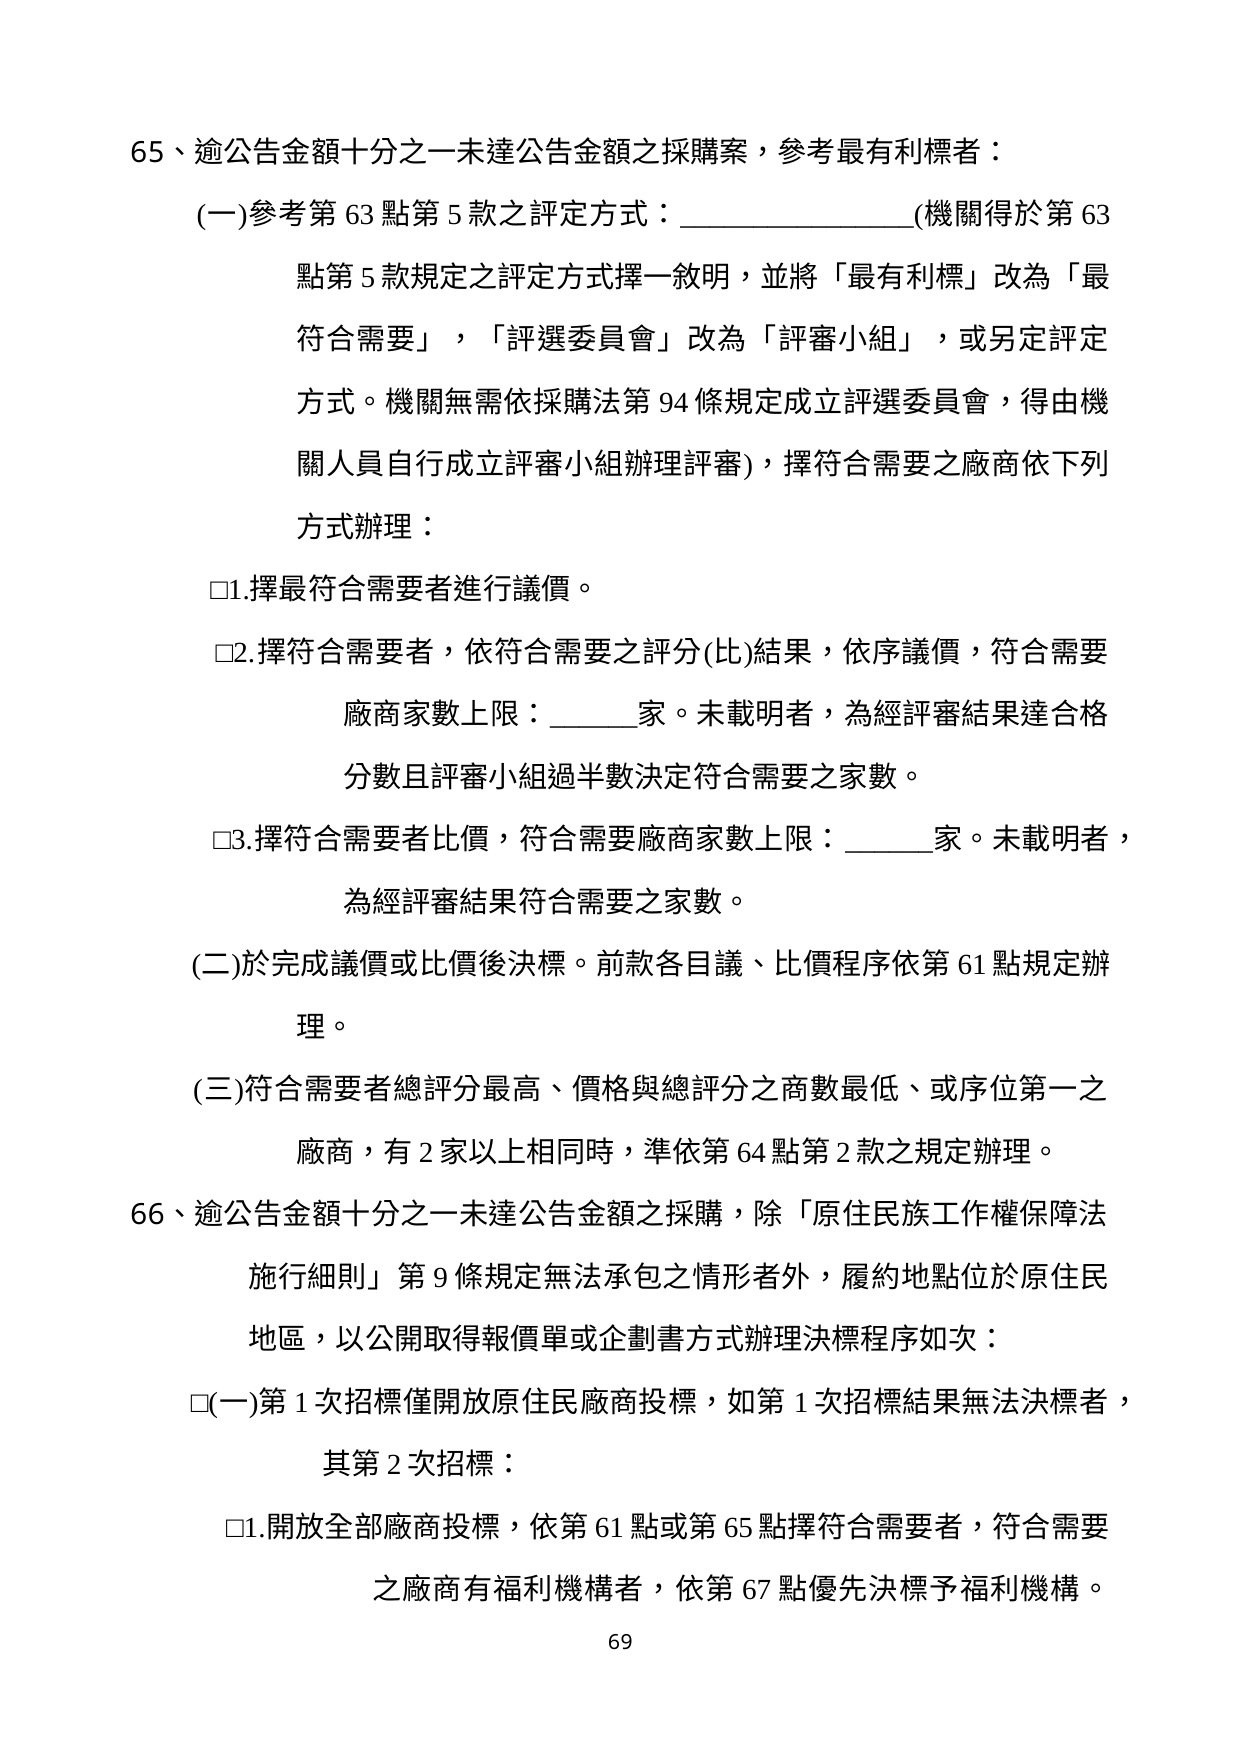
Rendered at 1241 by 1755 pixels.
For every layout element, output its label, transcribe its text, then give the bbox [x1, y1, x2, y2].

text □2.擇符合需要者，依符合需要之評分(比)結果，依序議價，符合需要廠商家數上限：______家。未載明者，為經評審結果達合格分數且評審小組過半數決定符合需要之家數。 [130, 608, 1110, 795]
text (二)於完成議價或比價後決標。前款各目議、比價程序依第61點規定辦理。 [130, 920, 1110, 1045]
text □1.擇最符合需要者進行議價。 [130, 545, 1110, 608]
list 逾公告金額十分之一未達公告金額之採購，除「原住民族工作權保障法施行細則」第9條規定無法承包之情形者外，履約地點位於原住民地區，以公開取得報價單或企劃書方式辦理決標程序如次： [130, 1170, 1110, 1358]
list 逾公告金額十分之一未達公告金額之採購案，參考最有利標者： [130, 108, 1110, 170]
text (一)參考第63點第5款之評定方式：________________(機關得於第63點第5款規定之評定方式擇一敘明，並將「最有利標」改為「最符合需要」，「評選委員會」改為「評審小組」，或另定評定方式。機關無需依採購法第94條規定成立評選委員會，得由機關人員自行成立評審小組辦理評審)，擇符合需要之廠商依下列方式辦理： [130, 170, 1110, 545]
text □1.開放全部廠商投標，依第61點或第65點擇符合需要者，符合需要之廠商有福利機構者，依第67點優先決標予福利機構。 [130, 1483, 1110, 1608]
text (三)符合需要者總評分最高、價格與總評分之商數最低、或序位第一之廠商，有2家以上相同時，準依第64點第2款之規定辦理。 [130, 1045, 1110, 1170]
text □3.擇符合需要者比價，符合需要廠商家數上限：______家。未載明者，為經評審結果符合需要之家數。 [130, 795, 1110, 920]
text □(一)第1次招標僅開放原住民廠商投標，如第1次招標結果無法決標者，其第2次招標： [130, 1358, 1110, 1483]
